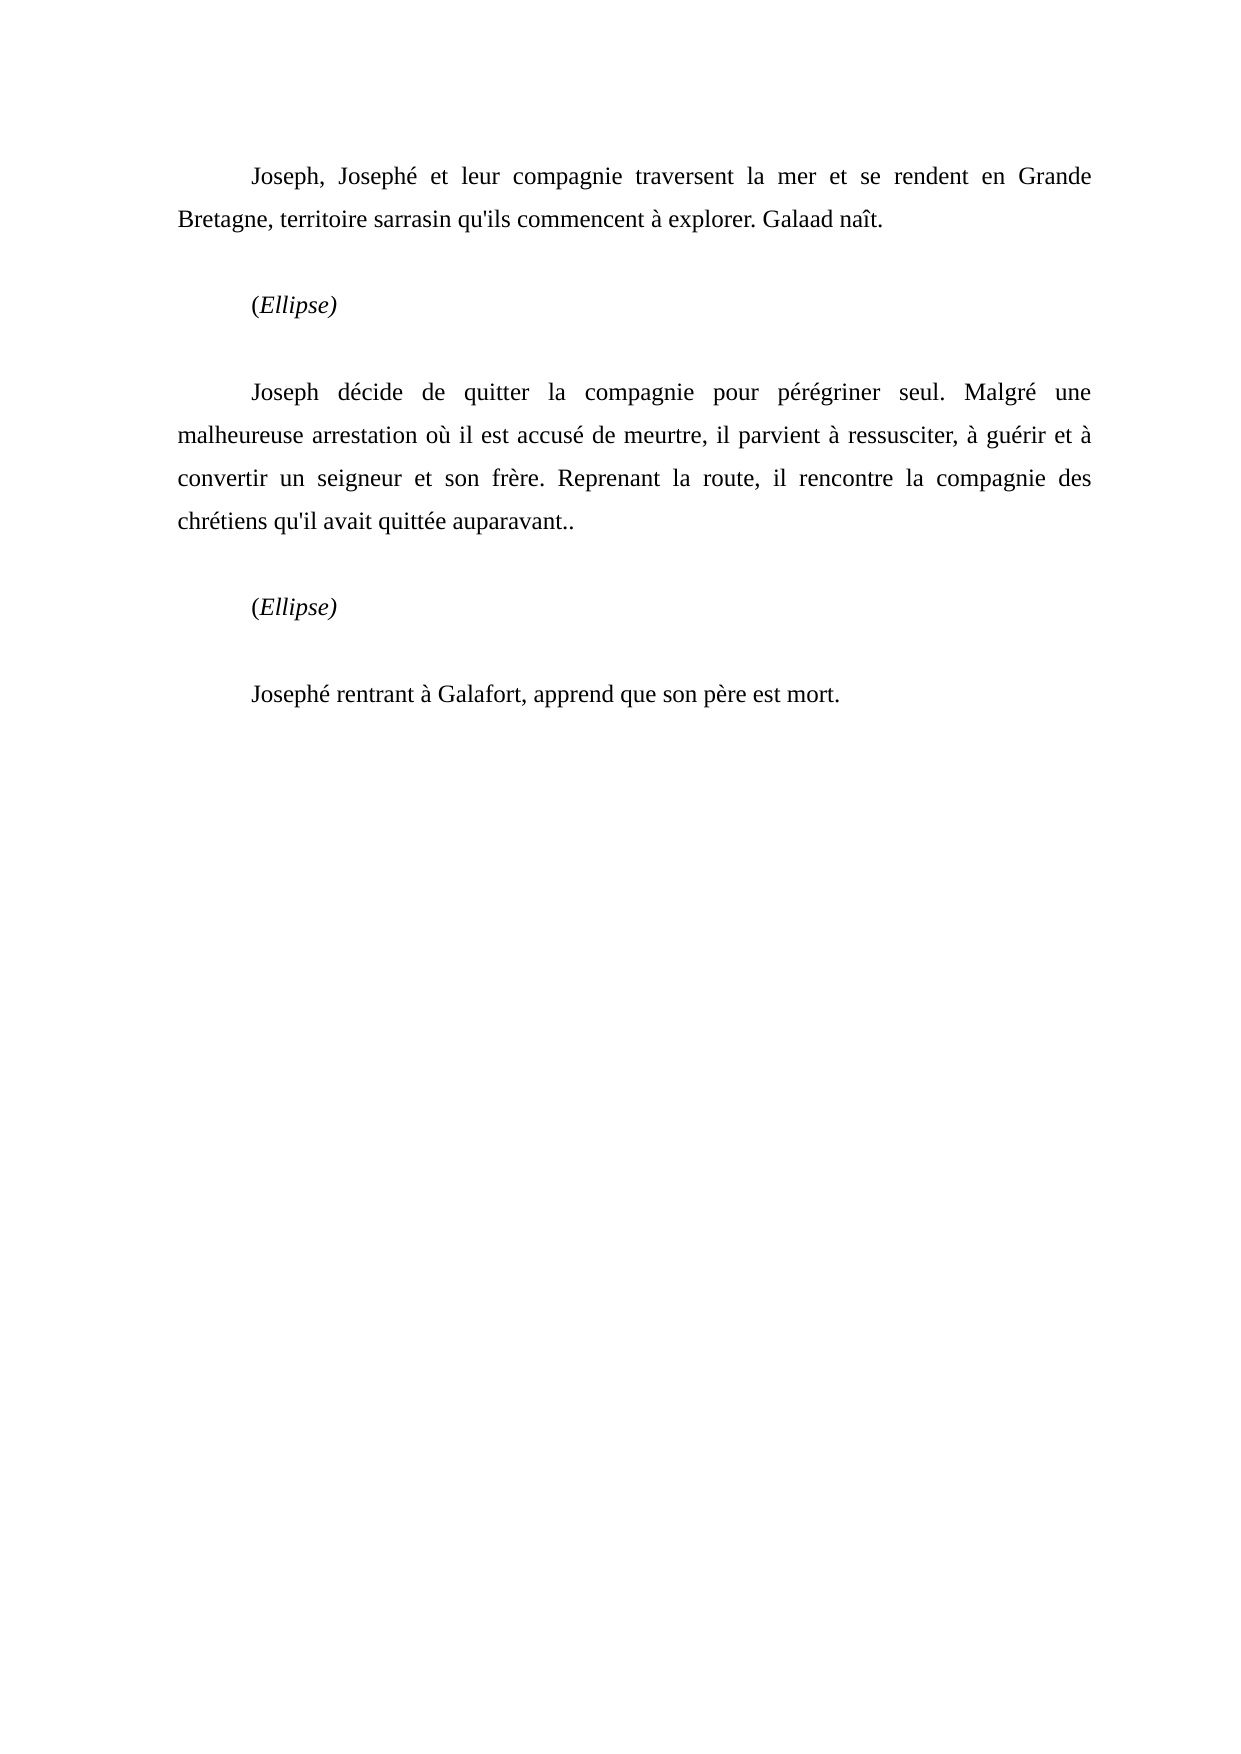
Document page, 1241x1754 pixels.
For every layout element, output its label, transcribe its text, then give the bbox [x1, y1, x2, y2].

text Joseph décide de quitter la compagnie pour pérégriner seul. Malgré une malheureuse arrestation où il est accusé de meurtre, il parvient à ressusciter, à guérir et à convertir un seigneur et son frère. Reprenant la route, il rencontre la compagnie des chrétiens qu'il avait quittée auparavant.. [177, 377, 1093, 535]
text (Ellipse) [177, 291, 1093, 319]
text Joseph, Josephé et leur compagnie traversent la mer et se rendent en Grande Bretagne, territoire sarrasin qu'ils commencent à explorer. Galaad naît. [177, 161, 1093, 233]
text (Ellipse) [177, 592, 1093, 621]
text Josephé rentrant à Galafort, apprend que son père est mort. [177, 679, 1093, 707]
